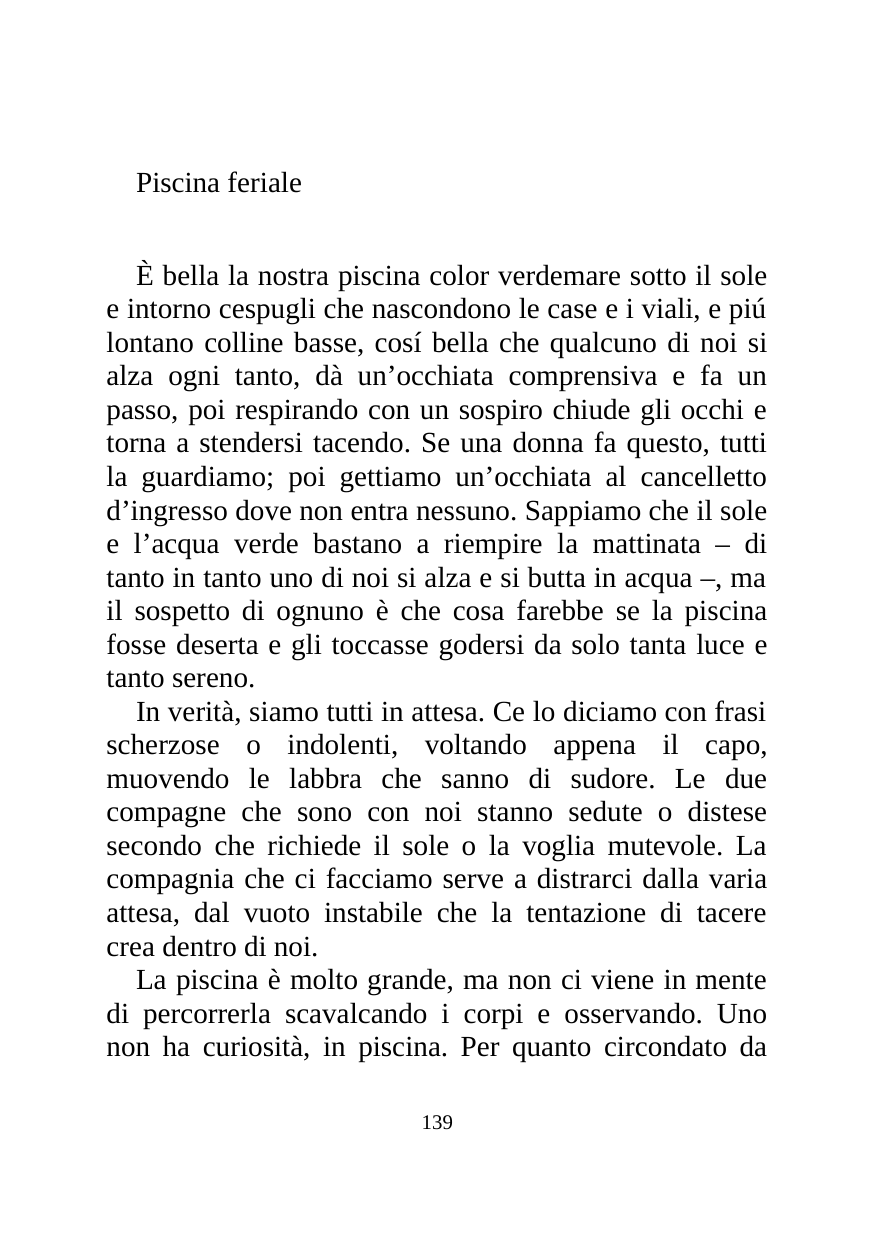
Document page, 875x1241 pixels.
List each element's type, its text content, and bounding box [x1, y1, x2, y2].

subtitle Piscina feriale [136, 165, 768, 199]
text La piscina è molto grande, ma non ci viene in mente di percorrerla scavalcando i corpi e osservando. Uno non ha curiosità, in piscina. Per quanto circondato da [106, 962, 768, 1063]
text In verità, siamo tutti in attesa. Ce lo diciamo con frasi scherzose o indolenti, voltando appena il capo, muovendo le labbra che sanno di sudore. Le due compagne che sono con noi stanno sedute o distese secondo che richiede il sole o la voglia mutevole. La compagnia che ci facciamo serve a distrarci dalla varia attesa, dal vuoto instabile che la tentazione di tacere crea dentro di noi. [106, 694, 768, 962]
text È bella la nostra piscina color verdemare sotto il sole e intorno cespugli che nascondono le case e i viali, e piú lontano colline basse, cosí bella che qualcuno di noi si alza ogni tanto, dà un’occhiata comprensiva e fa un passo, poi respirando con un sospiro chiude gli occhi e torna a stendersi tacendo. Se una donna fa questo, tutti la guardiamo; poi gettiamo un’occhiata al cancelletto d’ingresso dove non entra nessuno. Sappiamo che il sole e l’acqua verde bastano a riempire la mattinata – di tanto in tanto uno di noi si alza e si butta in acqua –, ma il sospetto di ognuno è che cosa farebbe se la piscina fosse deserta e gli toccasse godersi da solo tanta luce e tanto sereno. [106, 258, 768, 694]
